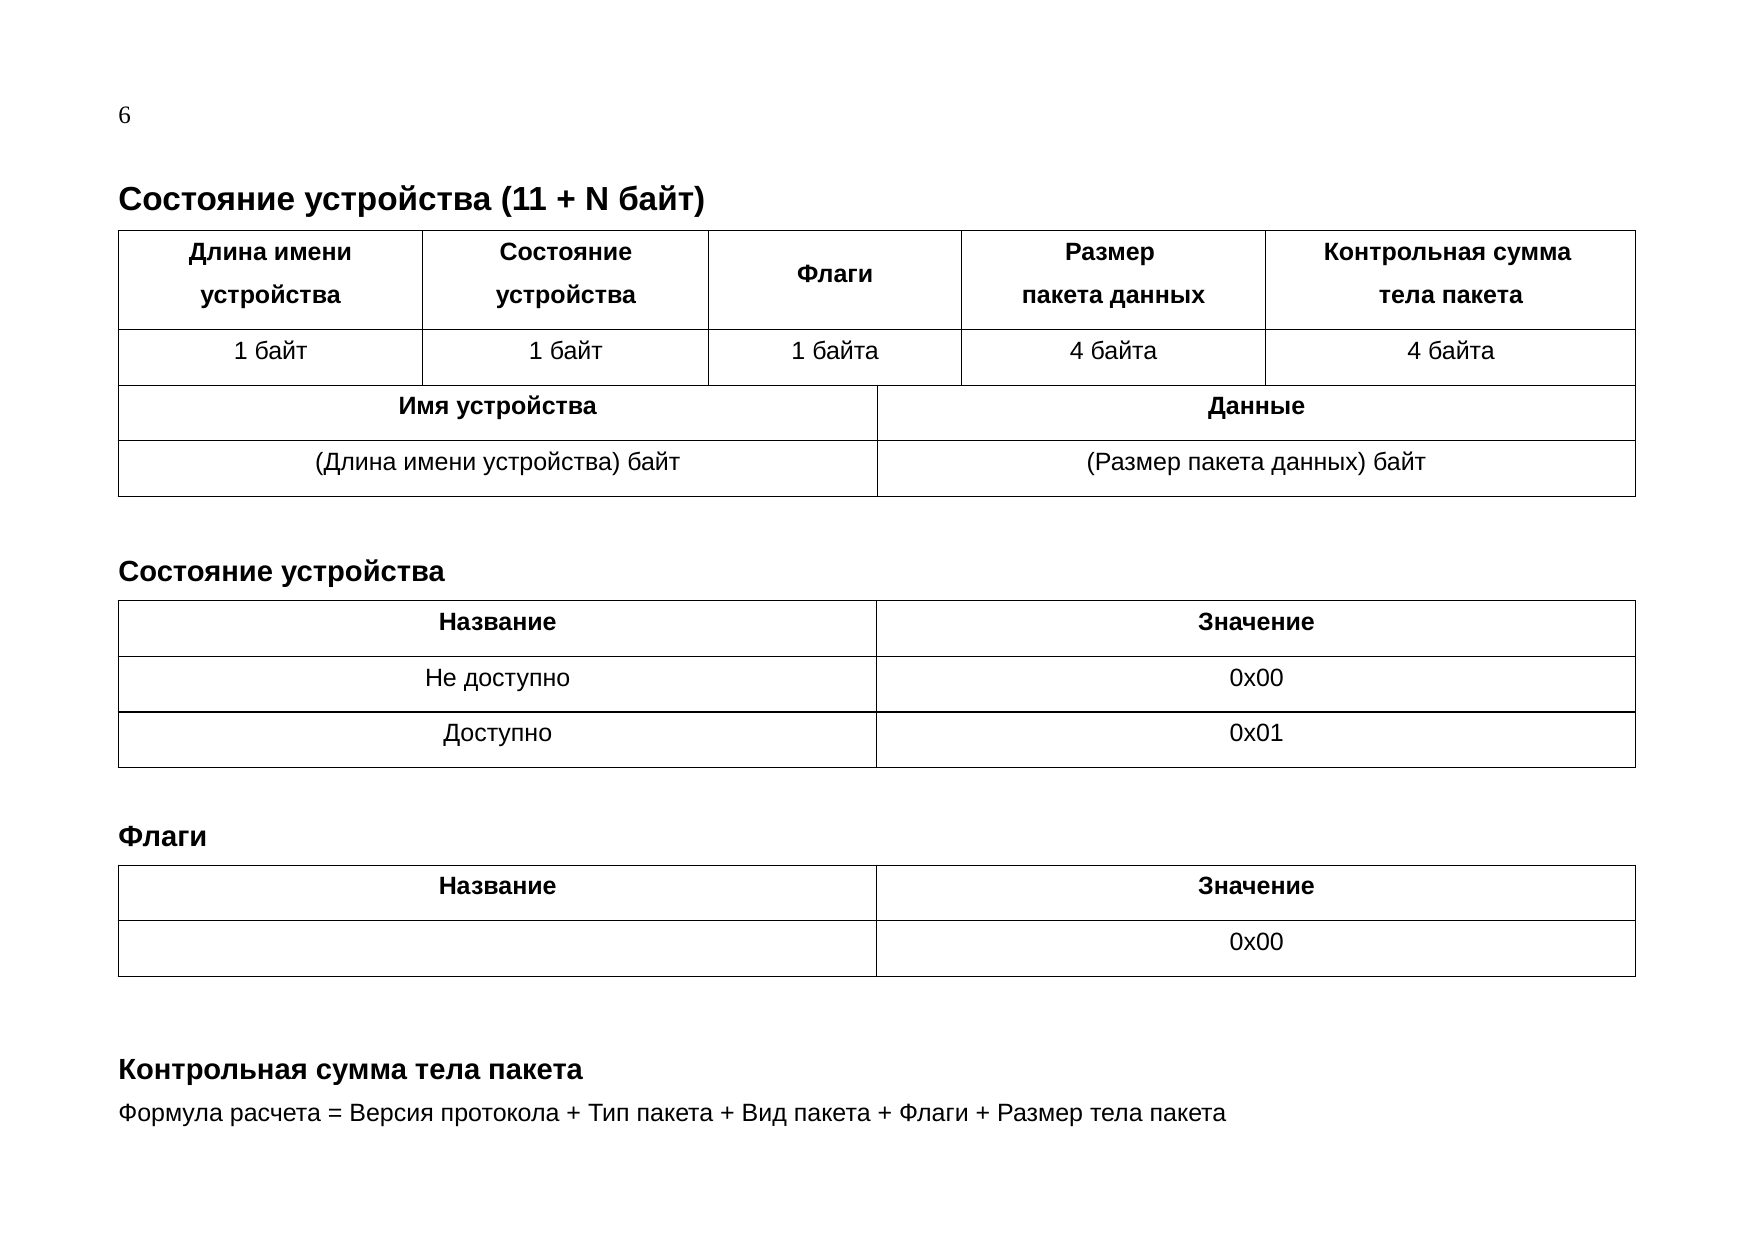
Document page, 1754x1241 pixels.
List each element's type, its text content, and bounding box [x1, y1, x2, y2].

table_header Контрольная сумма тела пакета [1266, 231, 1635, 329]
table_header Размер пакета данных [962, 231, 1265, 329]
table_cell 1 байта [709, 330, 961, 384]
table_cell Не доступно [119, 657, 876, 711]
table_cell 0x00 [877, 657, 1635, 711]
table_cell 0x00 [877, 921, 1635, 976]
table_cell 4 байта [962, 330, 1265, 384]
table_header Название [119, 601, 876, 656]
table_header Флаги [709, 231, 961, 329]
table_cell [119, 921, 876, 976]
table_cell 1 байт [423, 330, 708, 384]
table_header Название [119, 866, 876, 920]
table_cell (Длина имени устройства) байт [119, 441, 877, 496]
table_cell Данные [878, 386, 1635, 440]
subtitle Флаги [118, 818, 1636, 852]
table_header Состояние устройства [423, 231, 708, 329]
subtitle Формула расчета = Версия протокола + Тип пакета + Вид пакета + Флаги + Размер тела пакета [118, 1098, 1636, 1127]
table_cell 4 байта [1266, 330, 1635, 384]
table_cell Имя устройства [119, 386, 877, 440]
table_header Значение [877, 601, 1635, 656]
subtitle Состояние устройства (11 + N байт) [118, 179, 1636, 218]
table_cell (Размер пакета данных) байт [878, 441, 1635, 496]
table_header Длина имени устройства [119, 231, 422, 329]
table_cell 1 байт [119, 330, 422, 384]
subtitle Контрольная сумма тела пакета [118, 1052, 1636, 1085]
subtitle Состояние устройства [118, 554, 1636, 588]
table_cell 0x01 [877, 713, 1635, 767]
table_header Значение [877, 866, 1635, 920]
table_cell Доступно [119, 713, 876, 767]
